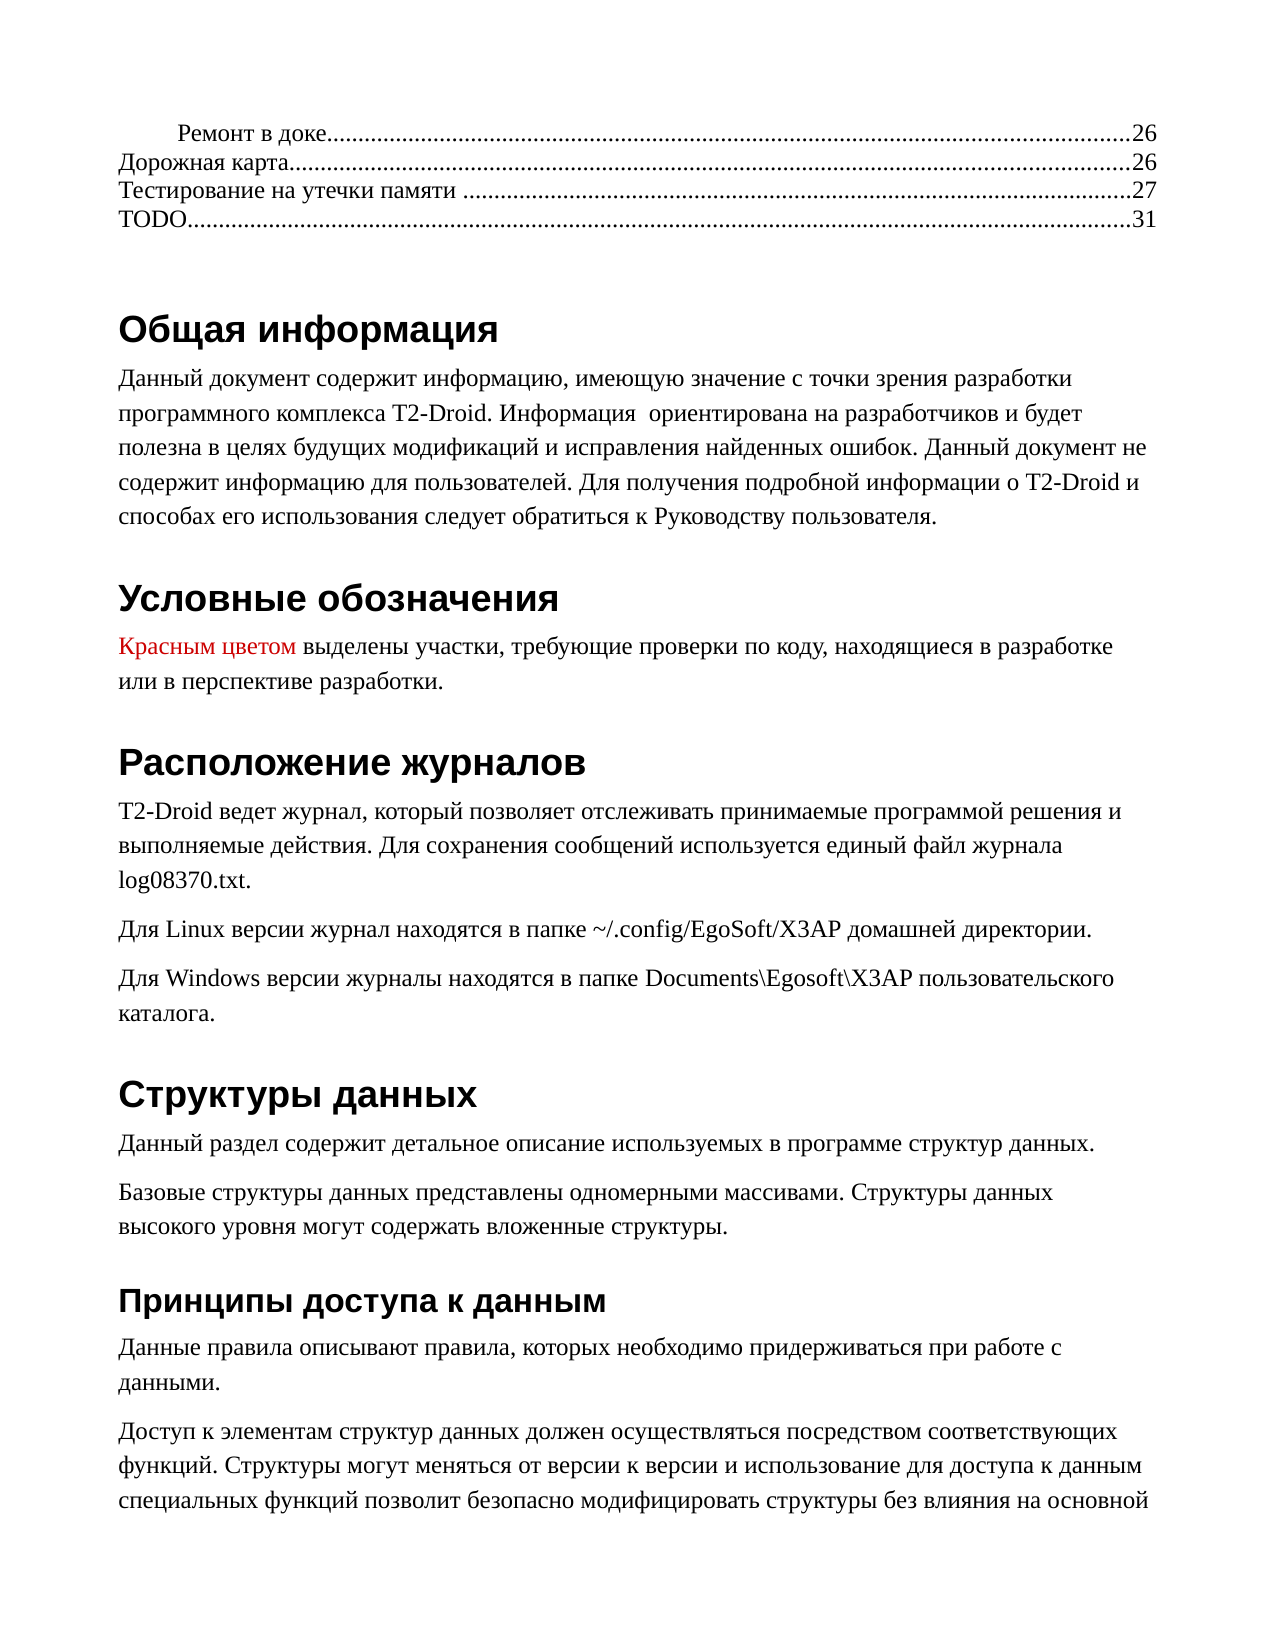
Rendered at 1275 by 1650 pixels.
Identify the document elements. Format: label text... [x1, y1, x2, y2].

subtitle Принципы доступа к данным [118, 1281, 1157, 1320]
subtitle Условные обозначения [118, 575, 1157, 619]
text Данный документ содержит информацию, имеющую значение с точки зрения разработки программного комплекса T2-Droid. Информация ориентирована на разработчиков и будет полезна в целях будущих модификаций и исправления найденных ошибок. Данный документ не содержит информацию для пользователей. Для получения подробной информации о T2-Droid и способах его использования следует обратиться к Руководству пользователя. [118, 363, 1157, 530]
text Данные правила описывают правила, которых необходимо придерживаться при работе с данными. [118, 1332, 1157, 1396]
text Доступ к элементам структур данных должен осуществляться посредством соответствующих функций. Структуры могут меняться от версии к версии и использование для доступа к данным специальных функций позволит безопасно модифицировать структуры без влияния на основной [118, 1416, 1157, 1514]
text Данный раздел содержит детальное описание используемых в программе структур данных. [118, 1128, 1157, 1157]
text Ремонт в доке 26 [177, 118, 1157, 147]
text Тестирование на утечки памяти 27 [118, 176, 1157, 204]
text Красным цветом выделены участки, требующие проверки по коду, находящиеся в разработке или в перспективе разработки. [118, 631, 1157, 695]
text Дорожная карта 26 [118, 147, 1157, 176]
subtitle Общая информация [118, 307, 1157, 351]
text Для Windows версии журналы находятся в папке Documents\Egosoft\X3AP пользовательского каталога. [118, 963, 1157, 1026]
text Для Linux версии журнал находятся в папке ~/.config/EgoSoft/X3AP домашней директории. [118, 914, 1157, 943]
subtitle Расположение журналов [118, 740, 1157, 784]
subtitle Структуры данных [118, 1072, 1157, 1115]
text T2-Droid ведет журнал, который позволяет отслеживать принимаемые программой решения и выполняемые действия. Для сохранения сообщений используется единый файл журнала log08370.txt. [118, 796, 1157, 894]
text Базовые структуры данных представлены одномерными массивами. Структуры данных высокого уровня могут содержать вложенные структуры. [118, 1177, 1157, 1240]
text TODO 31 [118, 204, 1157, 233]
